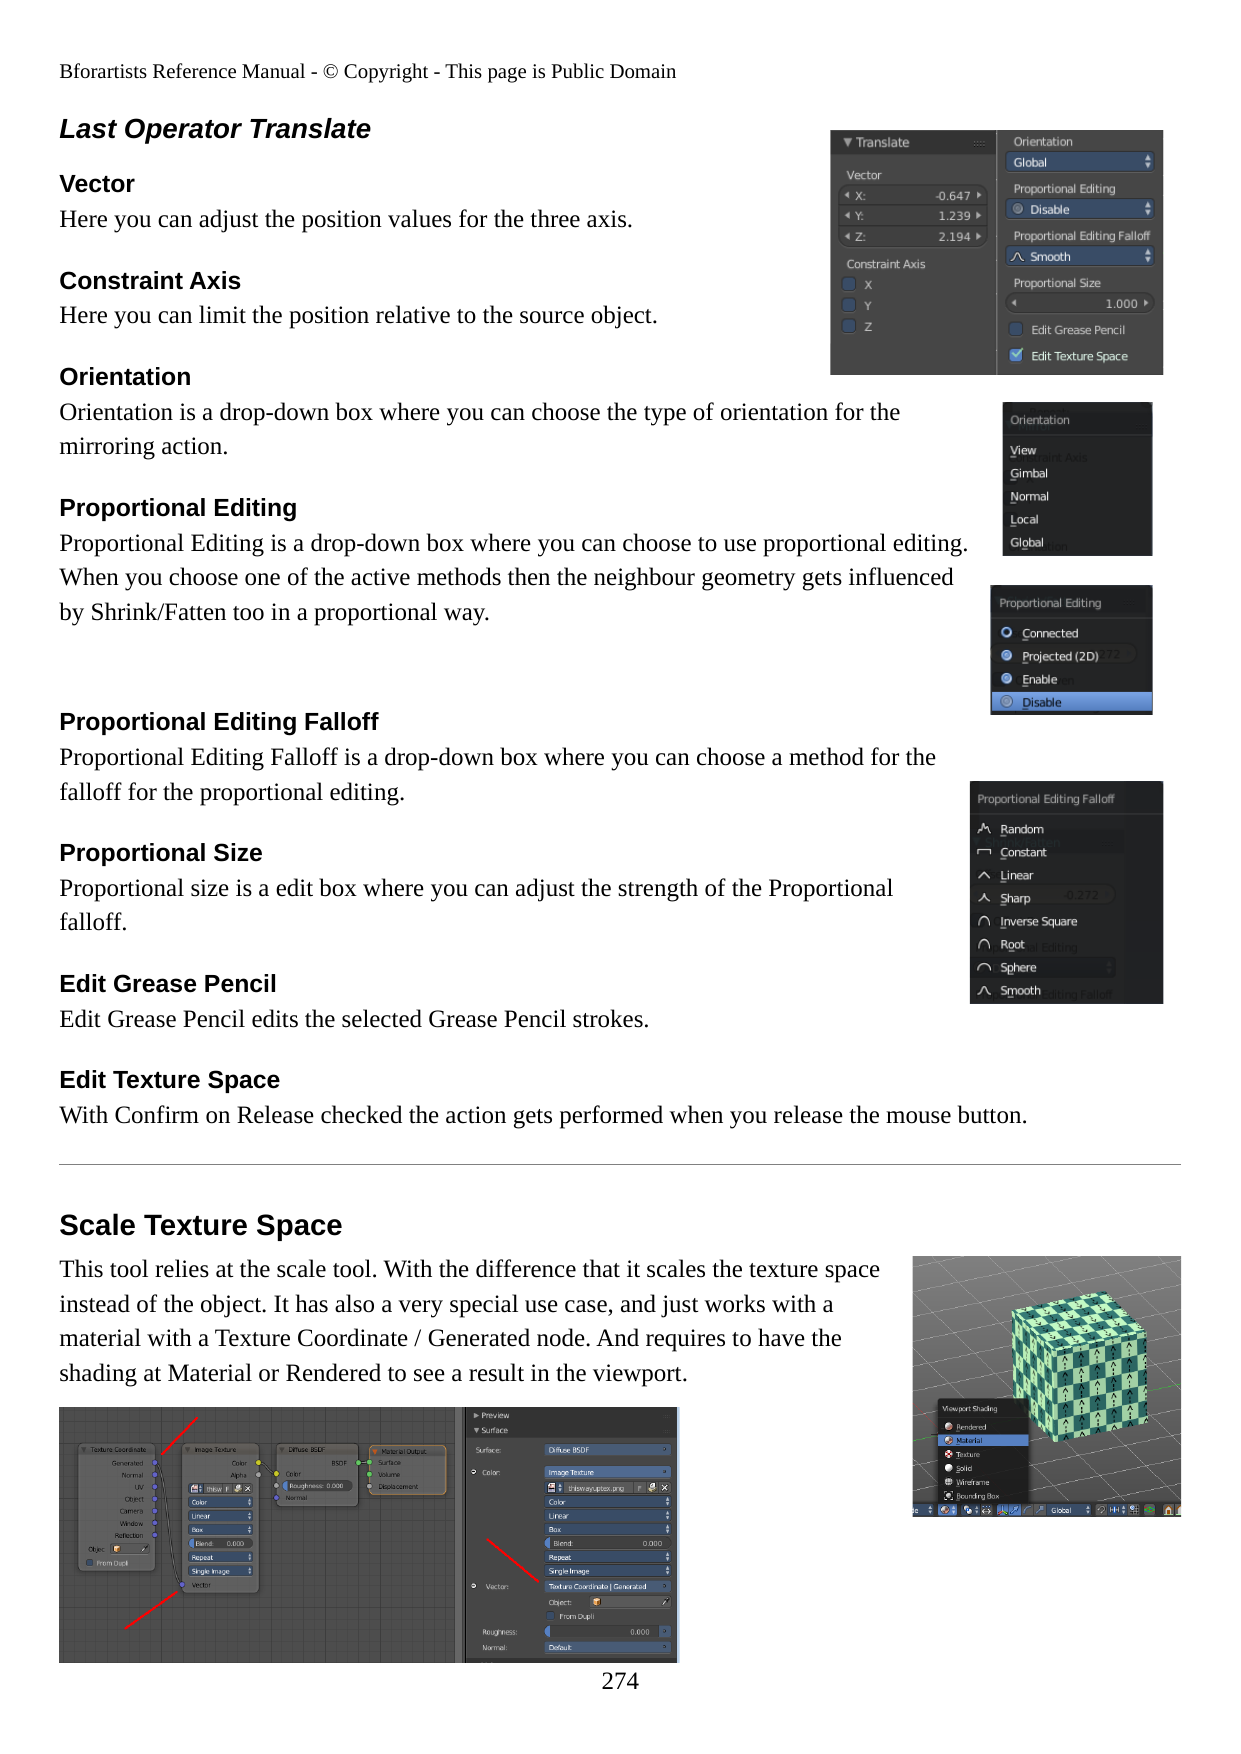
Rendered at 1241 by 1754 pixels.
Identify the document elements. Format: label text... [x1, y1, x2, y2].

subtitle Proportional Size [59, 838, 969, 867]
picture [990, 585, 1153, 715]
subtitle Last Operator Translate [59, 113, 1181, 144]
subtitle Constraint Axis [59, 266, 830, 294]
text With Confirm on Release checked the action gets performed when you release the mouse button. [59, 1100, 1181, 1129]
subtitle [1153, 493, 1181, 522]
picture [830, 130, 1164, 375]
picture [59, 1407, 680, 1663]
subtitle Edit Texture Space [59, 1065, 1181, 1094]
text Here you can adjust the position values for the three axis. [59, 204, 830, 233]
subtitle [1164, 266, 1181, 294]
subtitle Vector [59, 169, 830, 198]
subtitle [1164, 838, 1181, 867]
text Proportional Editing is a drop-down box where you can choose to use proportional editing. When you choose one of the active methods then the neighbour geometry gets influenced by Shrink/Fatten too in a proportional way. [59, 528, 1181, 626]
text Proportional Editing Falloff is a drop-down box where you can choose a method for the falloff for the proportional editing. [59, 742, 1181, 805]
text Edit Grease Pencil edits the selected Grease Pencil strokes. [59, 1004, 1181, 1033]
text Here you can limit the position relative to the source object. [59, 301, 830, 329]
subtitle [1164, 969, 1181, 998]
text Proportional size is a edit box where you can adjust the strength of the Proportional falloff. [59, 873, 969, 936]
picture [1002, 402, 1153, 556]
picture [969, 781, 1164, 1004]
subtitle [1164, 169, 1181, 198]
text Orientation is a drop-down box where you can choose the type of orientation for the mirroring action. [59, 397, 1181, 460]
subtitle Scale Texture Space [59, 1208, 1181, 1242]
subtitle Proportional Editing Falloff [59, 707, 1181, 736]
text This tool relies at the scale tool. With the difference that it scales the texture space instead of the object. It has also a very special use case, and just works with a material with a Texture Coordinate / Generated node. And requires to have the shading at Material or Rendered to see a result in the viewport. [59, 1254, 1181, 1386]
picture [912, 1256, 1182, 1517]
subtitle Edit Grease Pencil [59, 969, 969, 998]
subtitle Orientation [59, 362, 1181, 391]
subtitle Proportional Editing [59, 493, 1002, 522]
